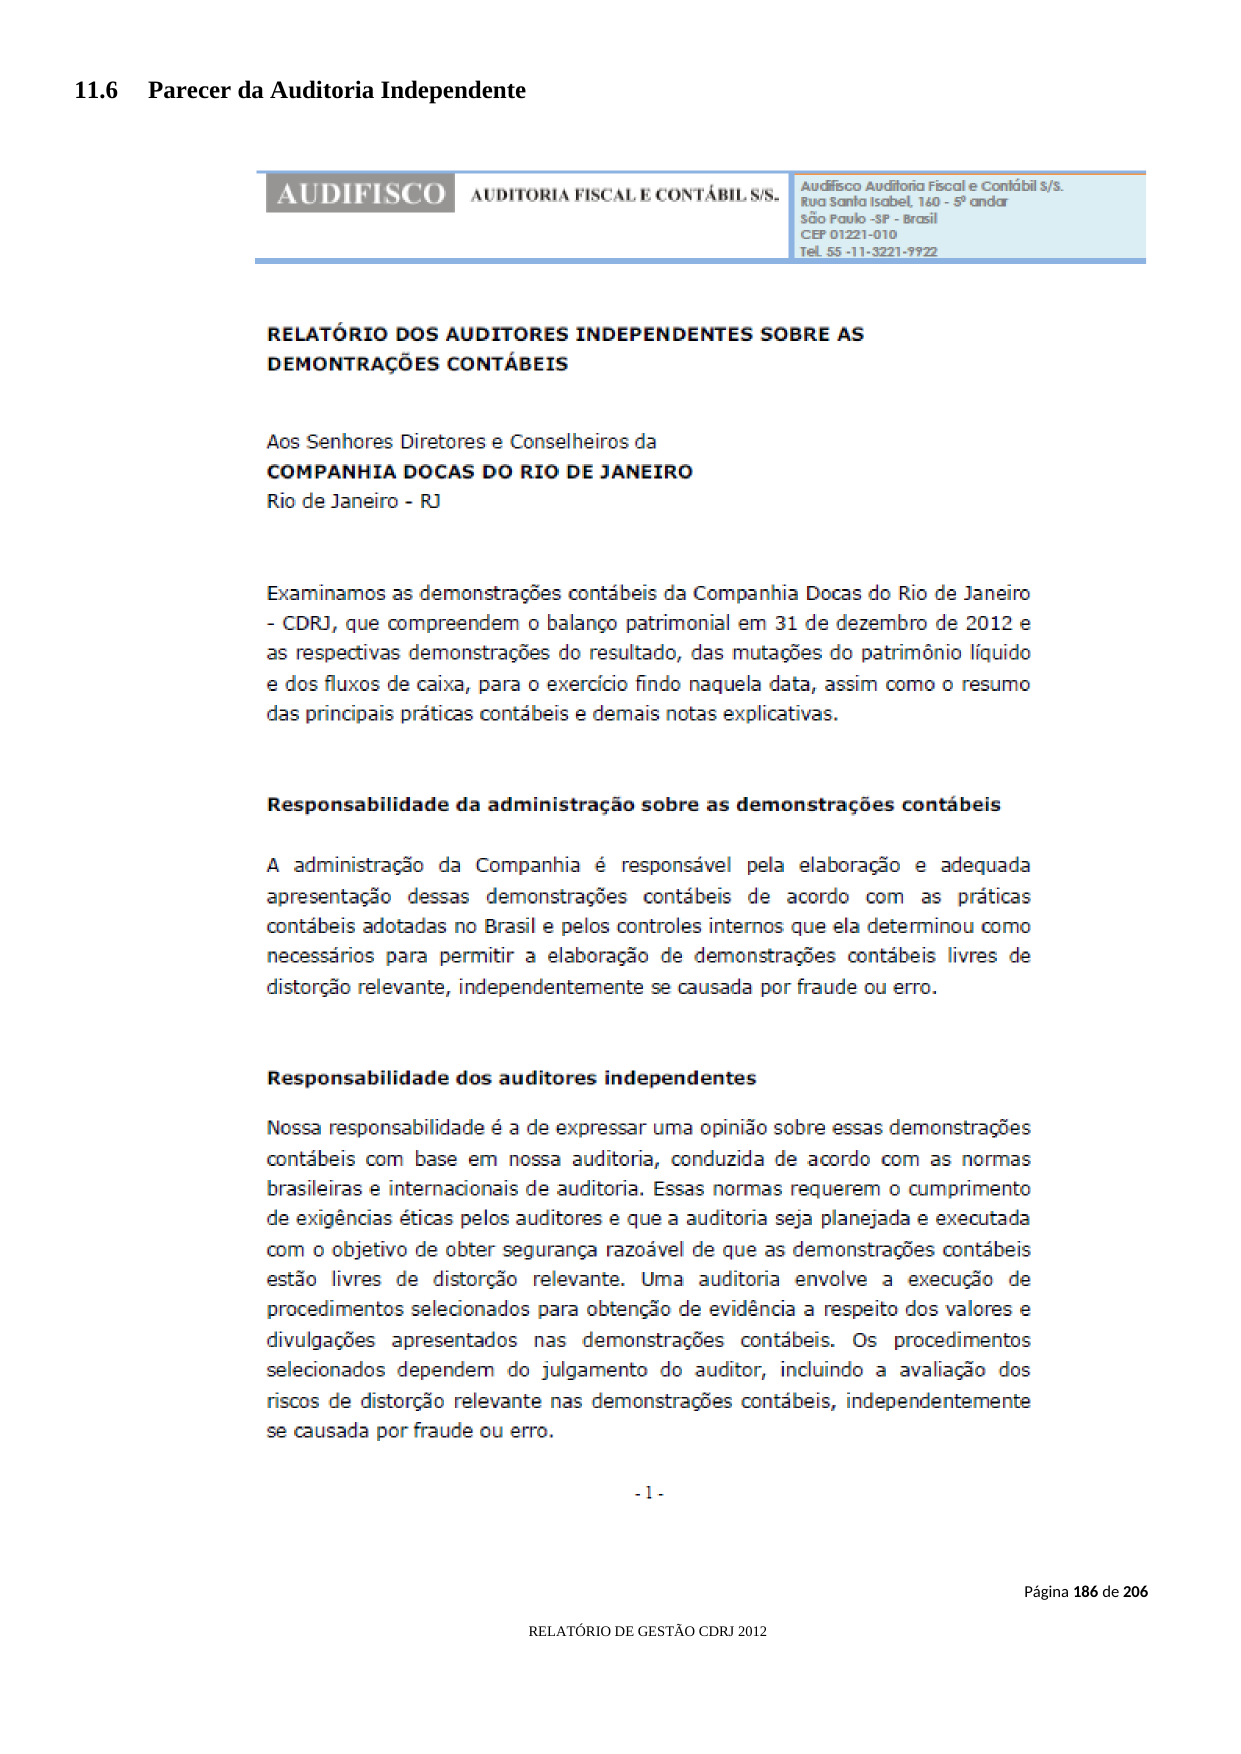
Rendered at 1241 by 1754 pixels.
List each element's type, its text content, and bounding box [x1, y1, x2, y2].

list Parecer da Auditoria Independente [74, 75, 1157, 104]
